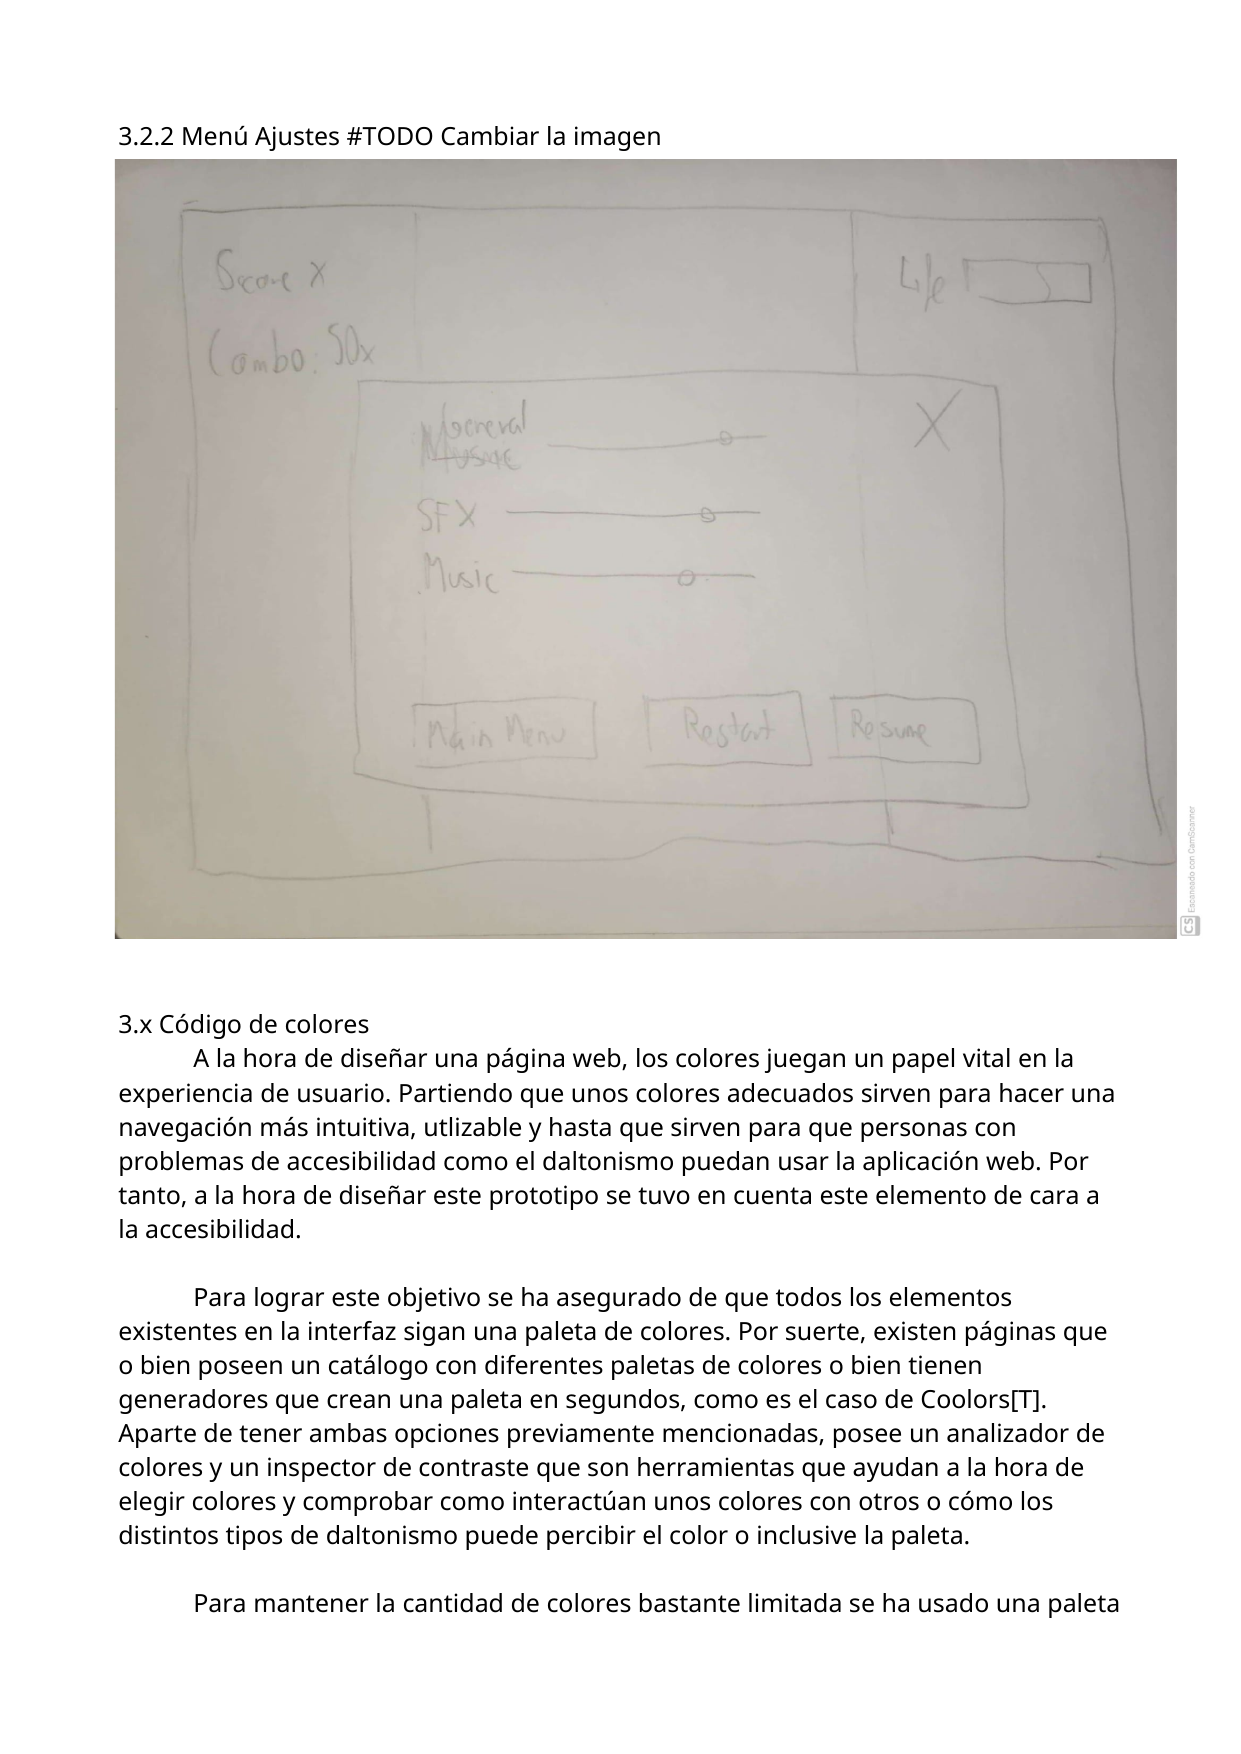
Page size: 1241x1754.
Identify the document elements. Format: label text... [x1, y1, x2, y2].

text 3.x Código de colores [118, 1007, 1122, 1041]
text 3.2.2 Menú Ajustes #TODO Cambiar la imagen [118, 118, 1122, 152]
text Para lograr este objetivo se ha asegurado de que todos los elementos existentes en la interfaz sigan una paleta de colores. Por suerte, existen páginas que o bien poseen un catálogo con diferentes paletas de colores o bien tienen generadores que crean una paleta en segundos, como es el caso de Coolors[T]. Aparte de tener ambas opciones previamente mencionadas, posee un analizador de colores y un inspector de contraste que son herramientas que ayudan a la hora de elegir colores y comprobar como interactúan unos colores con otros o cómo los distintos tipos de daltonismo puede percibir el color o inclusive la paleta. [118, 1279, 1122, 1552]
text A la hora de diseñar una página web, los colores juegan un papel vital en la experiencia de usuario. Partiendo que unos colores adecuados sirven para hacer una navegación más intuitiva, utlizable y hasta que sirven para que personas con problemas de accesibilidad como el daltonismo puedan usar la aplicación web. Por tanto, a la hora de diseñar este prototipo se tuvo en cuenta este elemento de cara a la accesibilidad. [118, 1041, 1122, 1246]
picture [116, 159, 1202, 939]
text Para mantener la cantidad de colores bastante limitada se ha usado una paleta [118, 1586, 1122, 1620]
